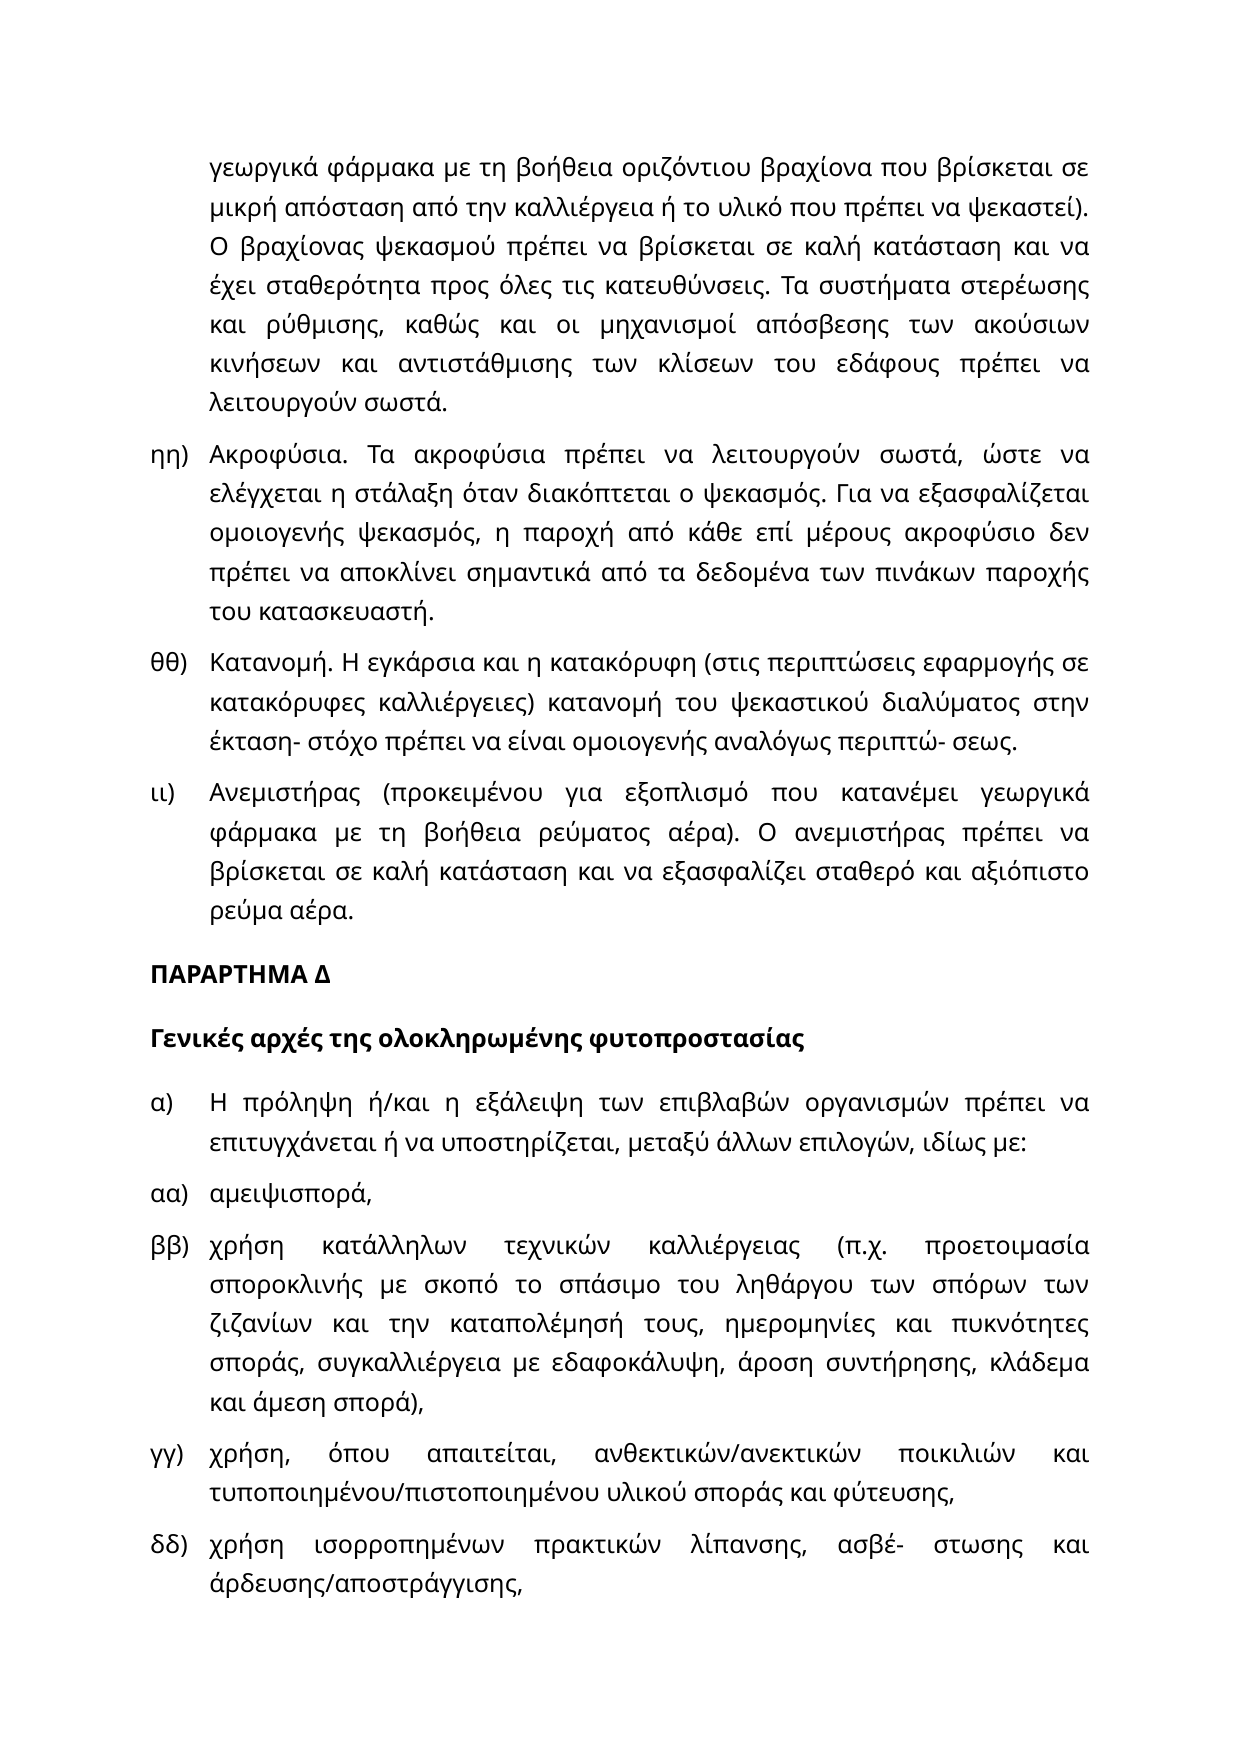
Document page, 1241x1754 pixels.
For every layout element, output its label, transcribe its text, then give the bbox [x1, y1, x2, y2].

list γεωργικά φάρμακα με τη βοήθεια οριζόντιου βραχίονα που βρίσκεται σε μικρή απόσταση από την καλλιέργεια ή το υλικό που πρέπει να ψεκαστεί). Ο βραχίονας ψεκασμού πρέπει να βρίσκεται σε καλή κατάσταση και να έχει σταθερότητα προς όλες τις κατευθύνσεις. Τα συστήματα στερέωσης και ρύθμισης, καθώς και οι μηχανισμοί απόσβεσης των ακούσιων κινήσεων και αντιστάθμισης των κλίσεων του εδάφους πρέπει να λειτουργούν σωστά. [150, 150, 1090, 419]
list θθ) Κατανομή. Η εγκάρσια και η κατακόρυφη (στις περιπτώσεις εφαρμογής σε κατακόρυφες καλλιέργειες) κατανομή του ψεκαστικού διαλύματος στην έκταση- στόχο πρέπει να είναι ομοιογενής αναλόγως περιπτώ- σεως. [150, 645, 1090, 757]
list δδ) χρήση ισορροπημένων πρακτικών λίπανσης, ασβέ- στωσης και άρδευσης/αποστράγγισης, [150, 1527, 1090, 1600]
text ΠΑΡΑΡΤΗΜΑ Δ [150, 957, 1090, 991]
list ιι) Ανεμιστήρας (προκειμένου για εξοπλισμό που κατανέμει γεωργικά φάρμακα με τη βοήθεια ρεύματος αέρα). Ο ανεμιστήρας πρέπει να βρίσκεται σε καλή κατάσταση και να εξασφαλίζει σταθερό και αξιόπιστο ρεύμα αέρα. [150, 775, 1090, 927]
list αα) αμειψισπορά, [150, 1176, 1090, 1210]
list γγ) χρήση, όπου απαιτείται, ανθεκτικών/ανεκτικών ποικιλιών και τυποποιημένου/πιστοποιημένου υλικού σποράς και φύτευσης, [150, 1436, 1090, 1509]
list α) Η πρόληψη ή/και η εξάλειψη των επιβλαβών οργανισμών πρέπει να επιτυγχάνεται ή να υποστηρίζεται, μεταξύ άλλων επιλογών, ιδίως με: [150, 1085, 1090, 1158]
text Γενικές αρχές της ολοκληρωμένης φυτοπροστασίας [150, 1021, 1090, 1055]
list ββ) χρήση κατάλληλων τεχνικών καλλιέργειας (π.χ. προετοιμασία σποροκλινής με σκοπό το σπάσιμο του ληθάργου των σπόρων των ζιζανίων και την καταπολέμησή τους, ημερομηνίες και πυκνότητες σποράς, συγκαλλιέργεια με εδαφοκάλυψη, άροση συντήρησης, κλάδεμα και άμεση σπορά), [150, 1227, 1090, 1418]
list ηη) Ακροφύσια. Τα ακροφύσια πρέπει να λειτουργούν σωστά, ώστε να ελέγχεται η στάλαξη όταν διακόπτεται ο ψεκασμός. Για να εξασφαλίζεται ομοιογενής ψεκασμός, η παροχή από κάθε επί μέρους ακροφύσιο δεν πρέπει να αποκλίνει σημαντικά από τα δεδομένα των πινάκων παροχής του κατασκευαστή. [150, 437, 1090, 627]
